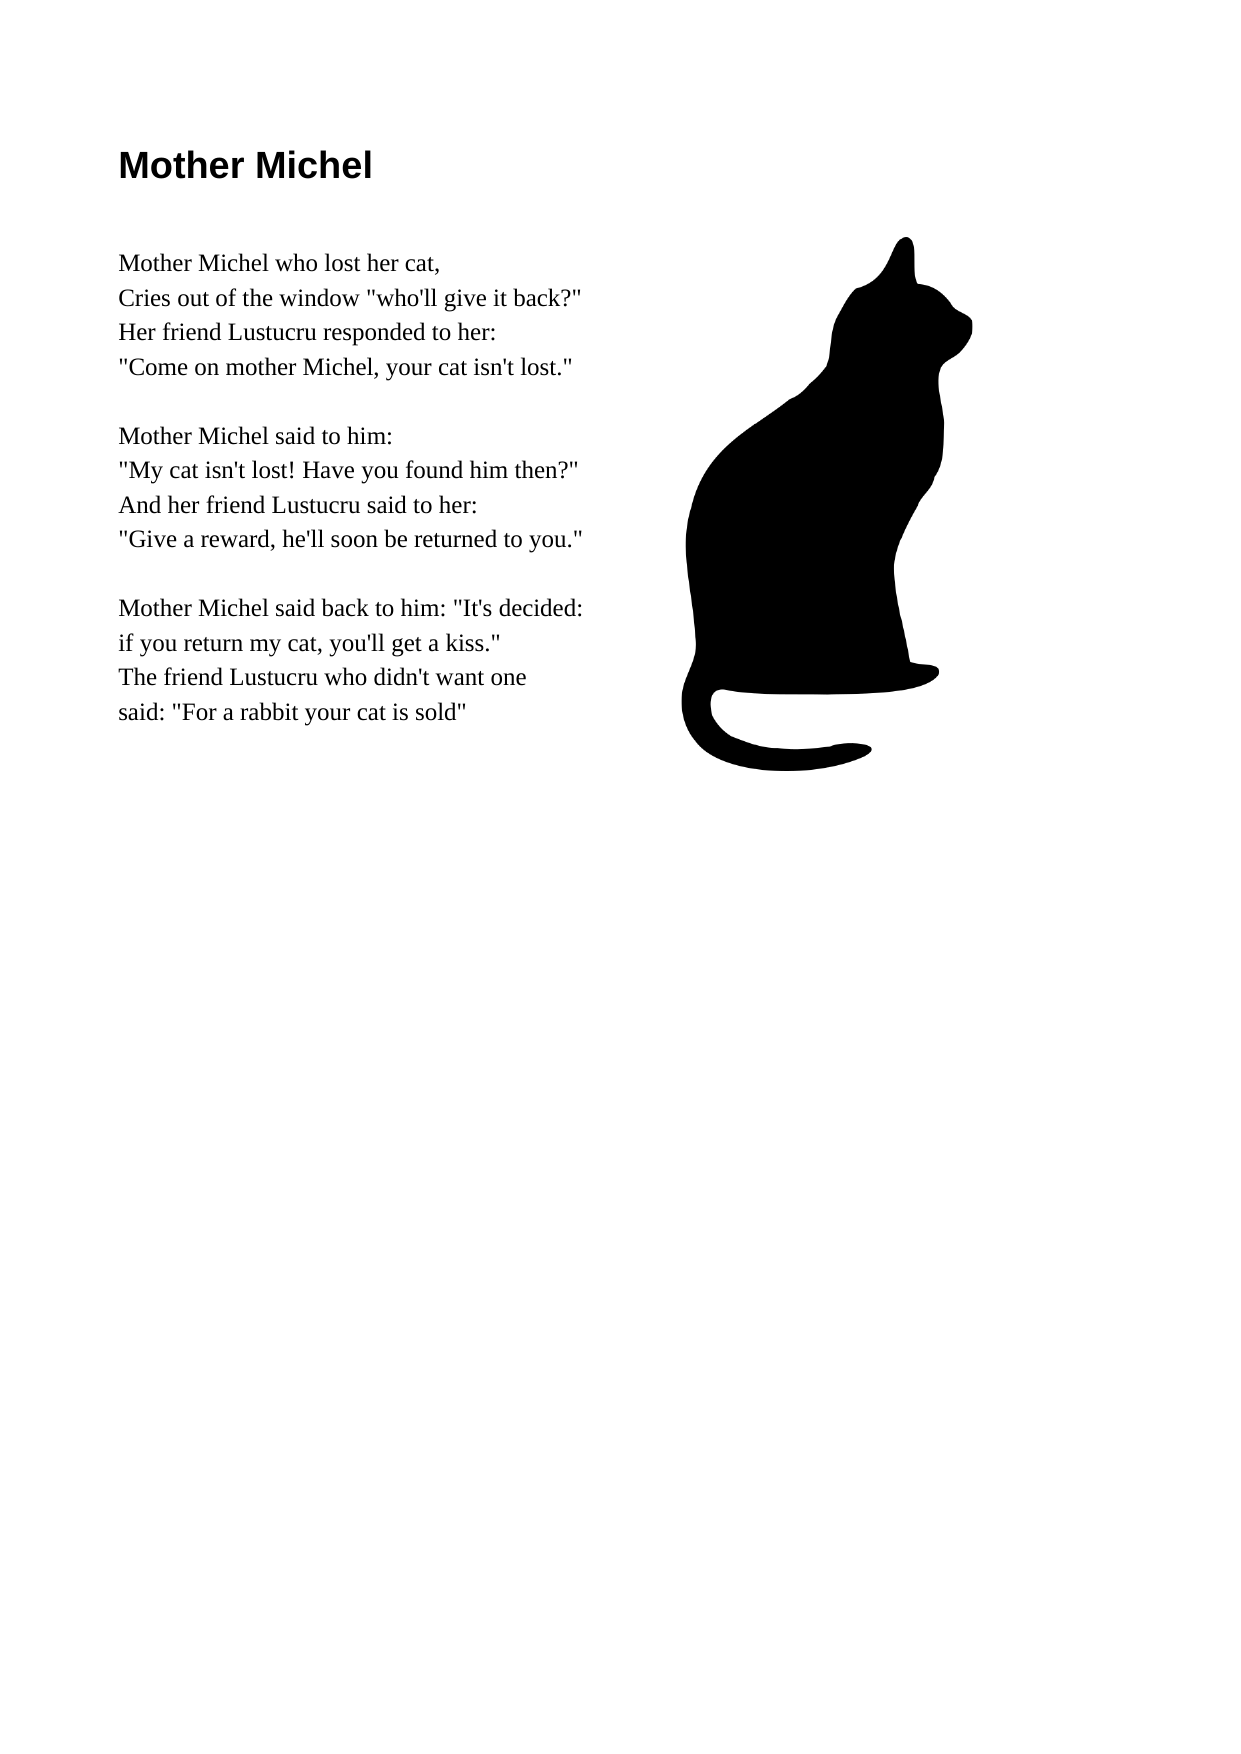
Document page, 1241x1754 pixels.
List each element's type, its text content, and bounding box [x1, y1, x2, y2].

subtitle Mother Michel [118, 143, 1122, 187]
picture [681, 237, 973, 771]
text [973, 248, 1122, 725]
text Mother Michel who lost her cat, Cries out of the window "who'll give it back?" Her friend Lustucru responded to her: "Come on mother Michel, your cat isn't lost." Mother Michel said to him: "My cat isn't lost! Have you found him then?" And her friend Lustucru said to her: "Give a reward, he'll soon be returned to you." Mother Michel said back to him: "It's decided: if you return my cat, you'll get a kiss." The friend Lustucru who didn't want one said: "For a rabbit your cat is sold" [118, 248, 681, 725]
